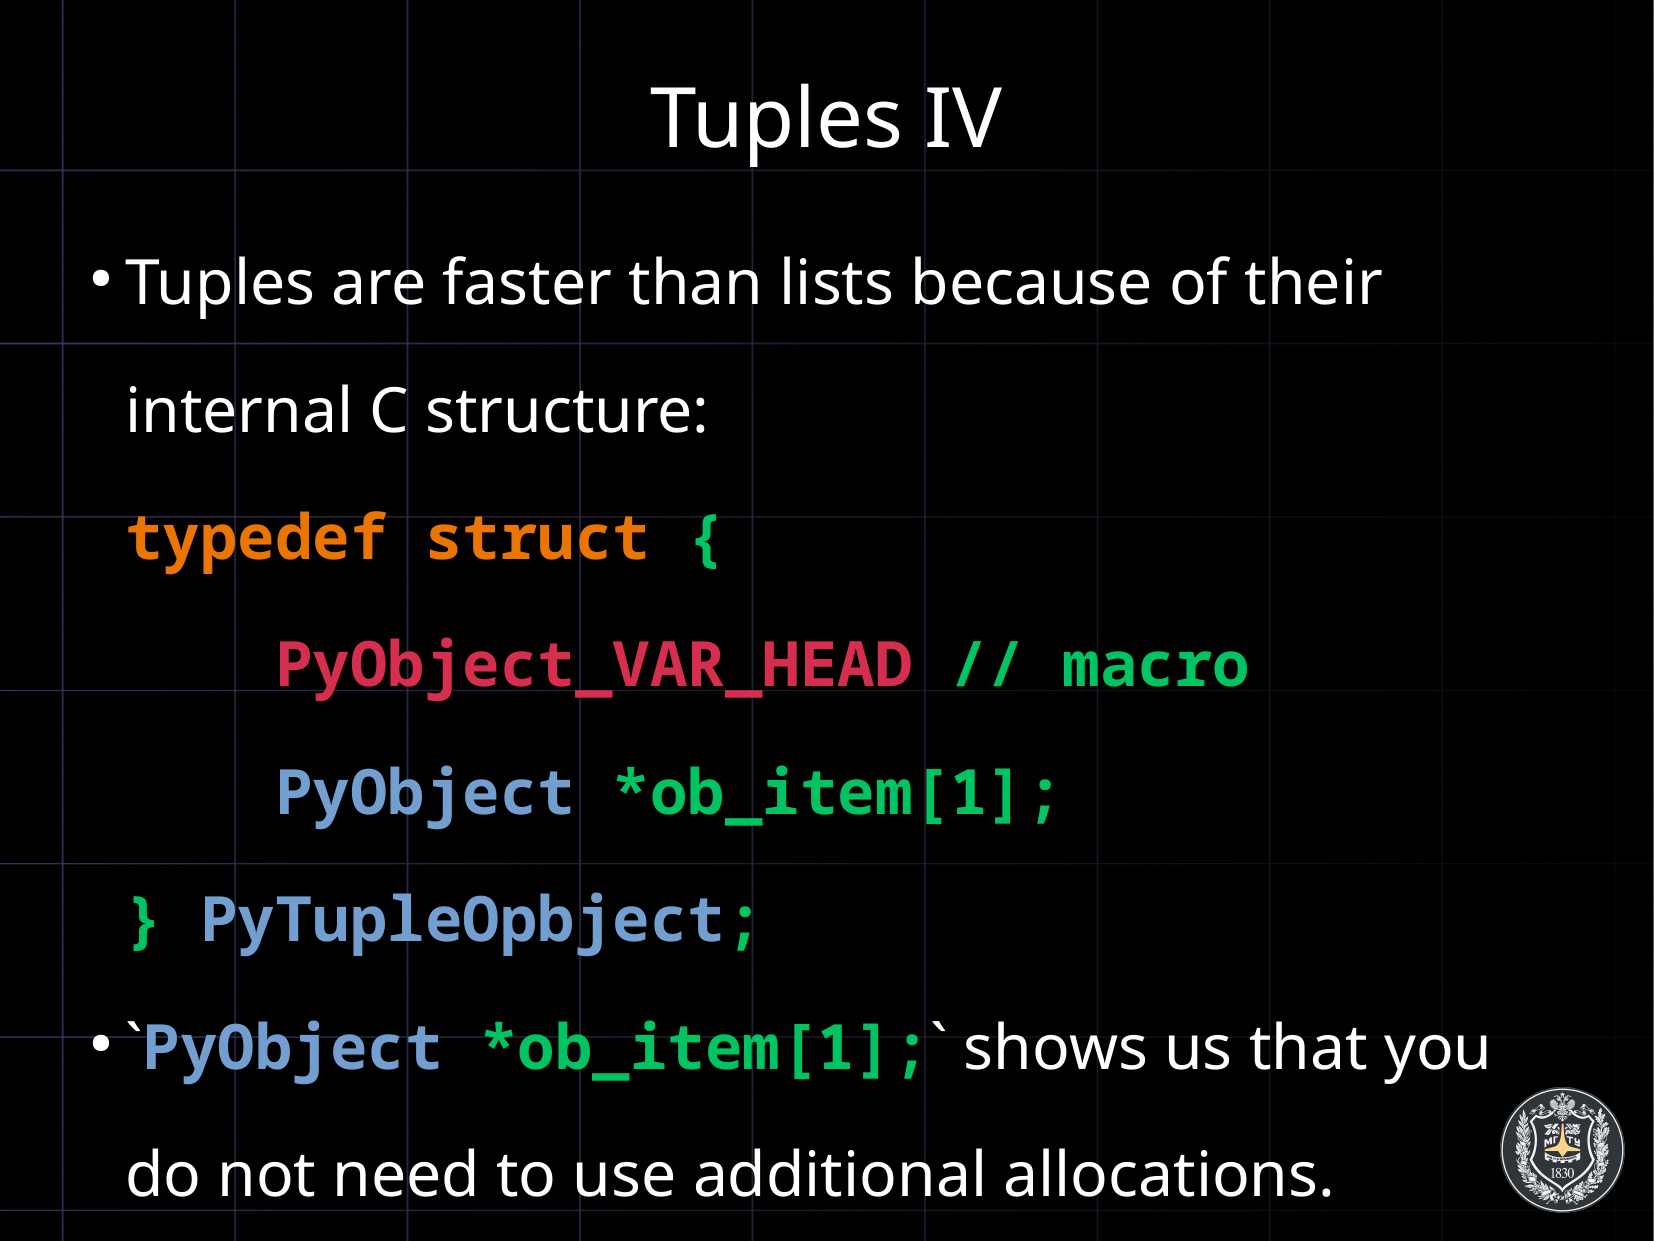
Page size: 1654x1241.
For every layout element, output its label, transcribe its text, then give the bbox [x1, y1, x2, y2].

picture [0, 0, 1654, 1241]
title Tuples IV [82, 37, 1571, 187]
text_box Tuples are faster than lists because of their internal C structure: typedef struct { PyObject_VAR_HEAD // macro PyObject *ob_item[1]; } PyTupleOpbject; `PyObject *ob_item[1];` shows us that you do not need to use additional allocations. Also Python has tuples cache so small tuples (with length less than 20) are cached and if you delete [75, 187, 1576, 1163]
